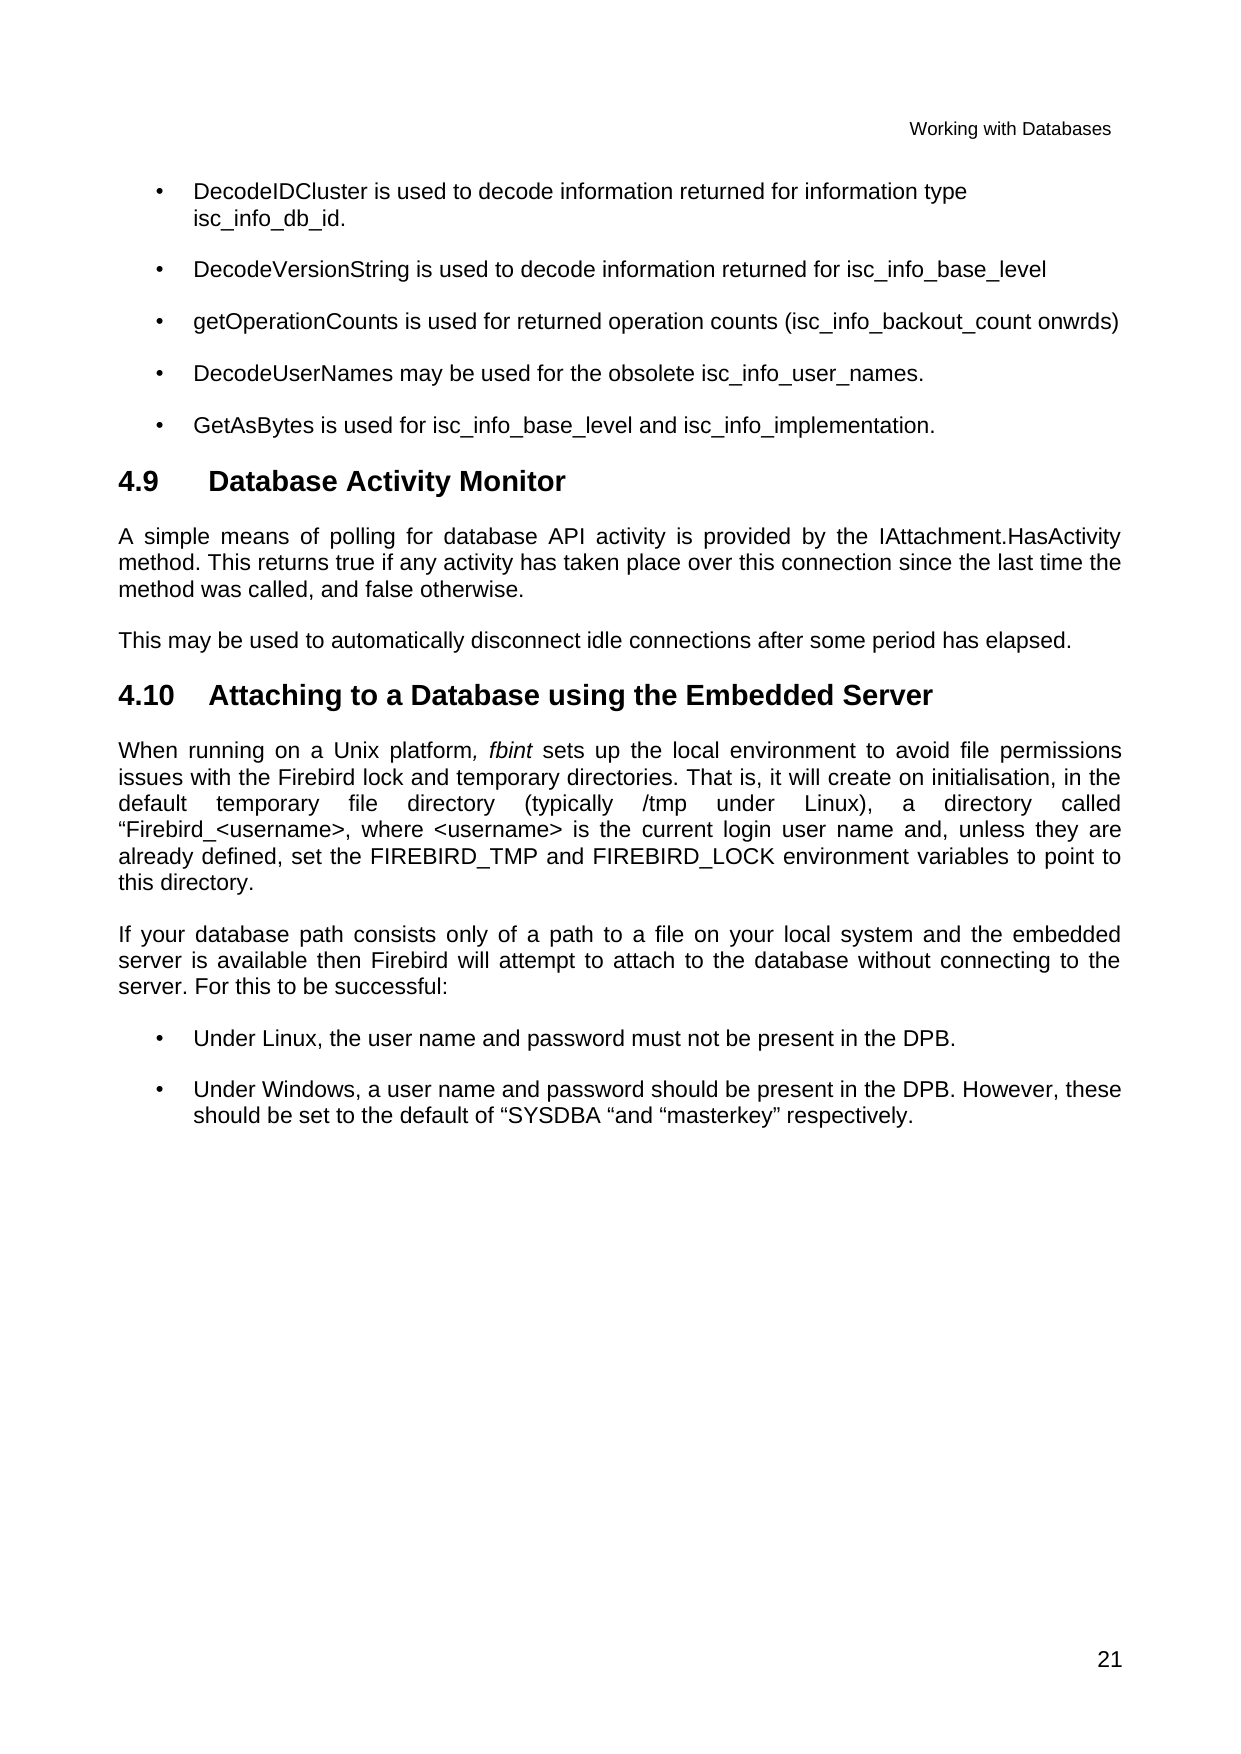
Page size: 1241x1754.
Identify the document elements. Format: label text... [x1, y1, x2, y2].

list Under Windows, a user name and password should be present in the DPB. However, these should be set to the default of “SYSDBA “and “masterkey” respectively. [156, 1076, 1122, 1129]
list getOperationCounts is used for returned operation counts (isc_info_backout_count onwrds) [156, 308, 1122, 334]
list DecodeUserNames may be used for the obsolete isc_info_user_names. [156, 360, 1122, 386]
text When running on a Unix platform, fbint sets up the local environment to avoid file permissions issues with the Firebird lock and temporary directories. That is, it will create on initialisation, in the default temporary file directory (typically /tmp under Linux), a directory called “Firebird_<username>, where <username> is the current login user name and, unless they are already defined, set the FIREBIRD_TMP and FIREBIRD_LOCK environment variables to point to this directory. [118, 737, 1122, 896]
text A simple means of polling for database API activity is provided by the IAttachment.HasActivity method. This returns true if any activity has taken place over this connection since the last time the method was called, and false otherwise. [118, 523, 1122, 602]
list GetAsBytes is used for isc_info_base_level and isc_info_implementation. [156, 412, 1122, 438]
text This may be used to automatically disconnect idle connections after some period has elapsed. [118, 627, 1122, 653]
list DecodeVersionString is used to decode information returned for isc_info_base_level [156, 256, 1122, 283]
subtitle Database Activity Monitor [118, 464, 1122, 497]
list DecodeIDCluster is used to decode information returned for information type isc_info_db_id. [156, 178, 1122, 231]
list Under Linux, the user name and password must not be present in the DPB. [156, 1024, 1122, 1051]
text If your database path consists only of a path to a file on your local system and the embedded server is available then Firebird will attempt to attach to the database without connecting to the server. For this to be successful: [118, 921, 1122, 999]
subtitle Attaching to a Database using the Embedded Server [118, 678, 1122, 712]
